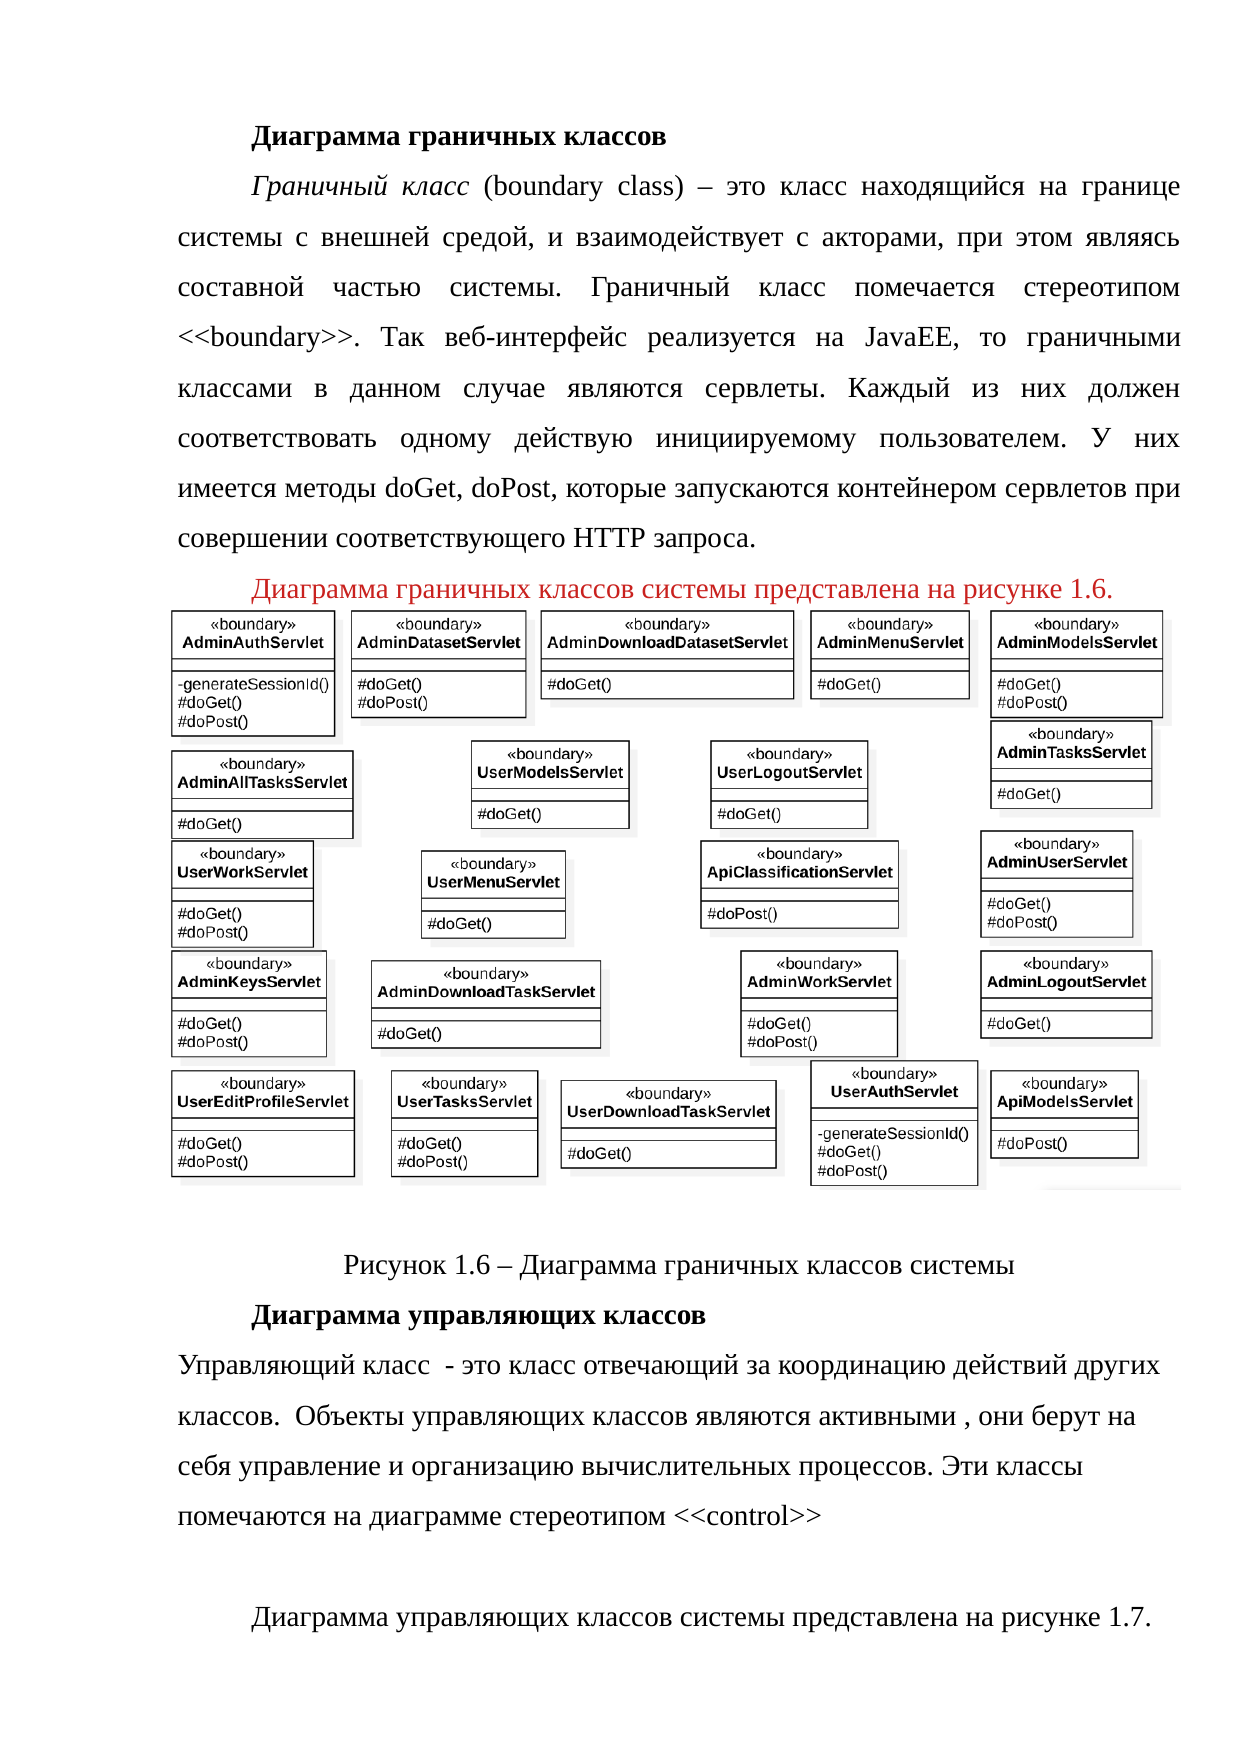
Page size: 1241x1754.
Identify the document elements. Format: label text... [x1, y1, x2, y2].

text Диаграмма управляющих классов [177, 1297, 1181, 1331]
text Диаграмма граничных классов системы представлена на рисунке 1.6. [177, 571, 1181, 604]
text Управляющий класс - это класс отвечающий за координацию действий других классов. Объекты управляющих классов являются активными , они берут на себя управление и организацию вычислительных процессов. Эти классы помечаются на диаграмме стереотипом <<control>> [177, 1347, 1181, 1532]
text Граничный класс (boundary class) – это класс находящийся на границе системы с внешней средой, и взаимодействует с акторами, при этом являясь составной частью системы. Граничный класс помечается стереотипом <<boundary>>. Так веб-интерфейс реализуется на JavaEE, то граничными классами в данном случае являются сервлеты. Каждый из них должен соответствовать одному действую инициируемому пользователем. У них имеется методы doGet, doPost, которые запускаются контейнером сервлетов при совершении соответствующего HTTP запроса. [177, 168, 1181, 554]
text Рисунок 1.6 – Диаграмма граничных классов системы [177, 1247, 1181, 1280]
text Диаграмма граничных классов [177, 118, 1181, 152]
text Диаграмма управляющих классов системы представлена на рисунке 1.7. [177, 1599, 1181, 1633]
picture [148, 605, 1182, 1190]
